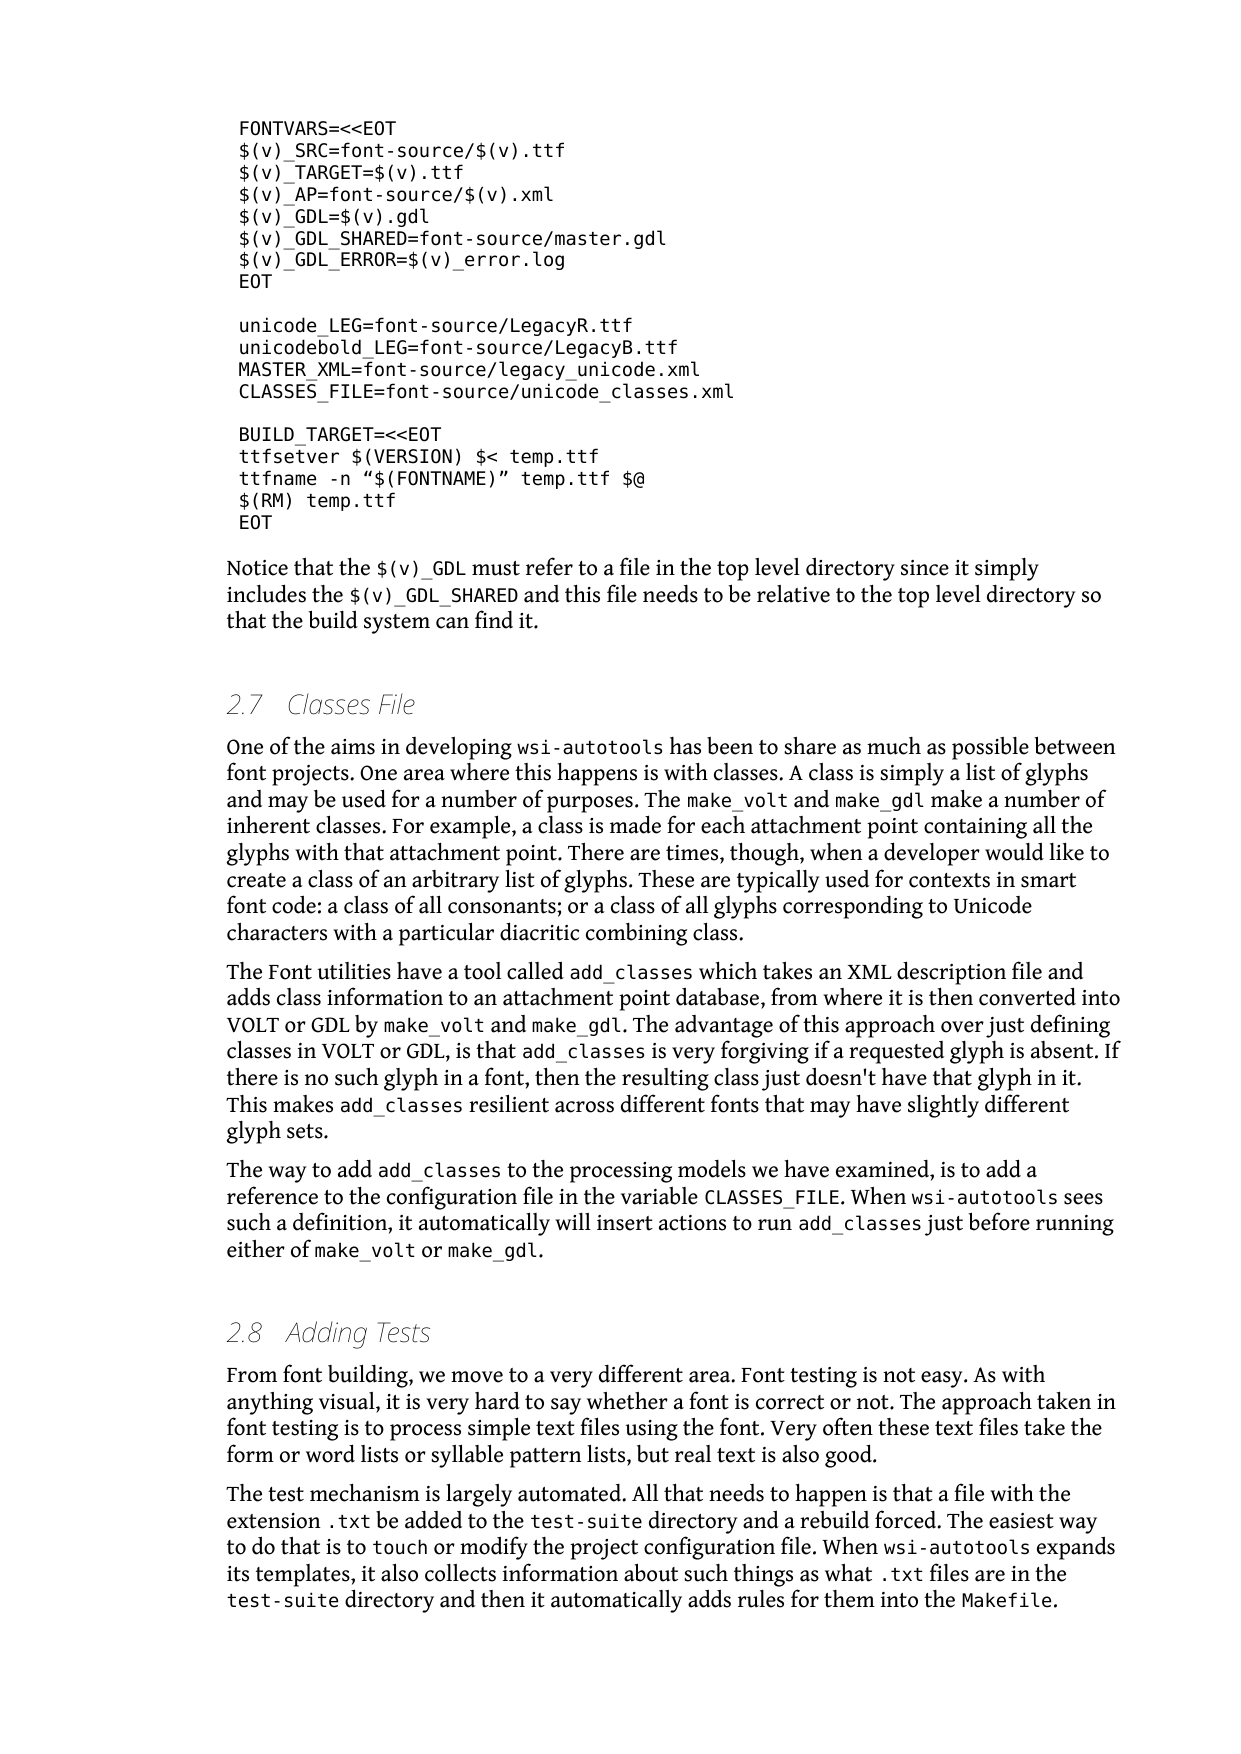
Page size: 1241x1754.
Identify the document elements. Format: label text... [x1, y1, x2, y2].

text ttfsetver $(VERSION) $< temp.ttf [238, 446, 1122, 468]
text The way to add add_classes to the processing models we have examined, is to add a reference to the configuration file in the variable CLASSES_FILE. When wsi-autotools sees such a definition, it automatically will insert actions to run add_classes just before running either of make_volt or make_gdl. [226, 1158, 1122, 1264]
text BUILD_TARGET=<<EOT [238, 424, 1122, 446]
text $(v)_SRC=font-source/$(v).ttf [238, 140, 1122, 162]
text $(v)_GDL=$(v).gdl [238, 206, 1122, 227]
subtitle Adding Tests [226, 1314, 1122, 1351]
text The test mechanism is largely automated. All that needs to happen is that a file with the extension .txt be added to the test-suite directory and a rebuild forced. The easiest way to do that is to touch or modify the project configuration file. When wsi-autotools expands its templates, it also collects information about such things as what .txt files are in the test-suite directory and then it automatically adds rules for them into the Makefile. [226, 1481, 1122, 1614]
text $(v)_GDL_SHARED=font-source/master.gdl [238, 227, 1122, 249]
text $(v)_GDL_ERROR=$(v)_error.log [238, 249, 1122, 271]
text One of the aims in developing wsi-autotools has been to share as much as possible between font projects. One area where this happens is with classes. A class is simply a list of glyphs and may be used for a number of purposes. The make_volt and make_gdl make a number of inherent classes. For example, a class is made for each attachment point containing all the glyphs with that attachment point. There are times, though, when a developer would like to create a class of an arbitrary list of glyphs. These are typically used for contexts in smart font code: a class of all consonants; or a class of all glyphs corresponding to Unicode characters with a particular diacritic combining class. [226, 734, 1122, 947]
text FONTVARS=<<EOT [238, 118, 1122, 140]
text From font building, we move to a very different area. Font testing is not easy. As with anything visual, it is very hard to say whether a font is correct or not. The approach taken in font testing is to process simple text files using the font. Very often these text files take the form or word lists or syllable pattern lists, but real text is also good. [226, 1363, 1122, 1469]
text unicode_LEG=font-source/LegacyR.ttf [238, 315, 1122, 337]
text CLASSES_FILE=font-source/unicode_classes.xml [238, 381, 1122, 402]
text EOT [238, 512, 1122, 534]
text $(v)_TARGET=$(v).ttf [238, 162, 1122, 184]
text EOT [238, 271, 1122, 293]
text $(v)_AP=font-source/$(v).xml [238, 184, 1122, 206]
text MASTER_XML=font-source/legacy_unicode.xml [238, 359, 1122, 381]
text unicodebold_LEG=font-source/LegacyB.ttf [238, 337, 1122, 359]
text The Font utilities have a tool called add_classes which takes an XML description file and adds class information to an attachment point database, from where it is then converted into VOLT or GDL by make_volt and make_gdl. The advantage of this approach over just defining classes in VOLT or GDL, is that add_classes is very forgiving if a requested glyph is absent. If there is no such glyph in a font, then the resulting class just doesn't have that glyph in it. This makes add_classes resilient across different fonts that may have slightly different glyph sets. [226, 959, 1122, 1145]
text Notice that the $(v)_GDL must refer to a file in the top level directory since it simply includes the $(v)_GDL_SHARED and this file needs to be relative to the top level directory so that the build system can find it. [226, 556, 1122, 635]
text $(RM) temp.ttf [238, 490, 1122, 512]
text ttfname -n “$(FONTNAME)” temp.ttf $@ [238, 468, 1122, 490]
subtitle Classes File [226, 685, 1122, 722]
